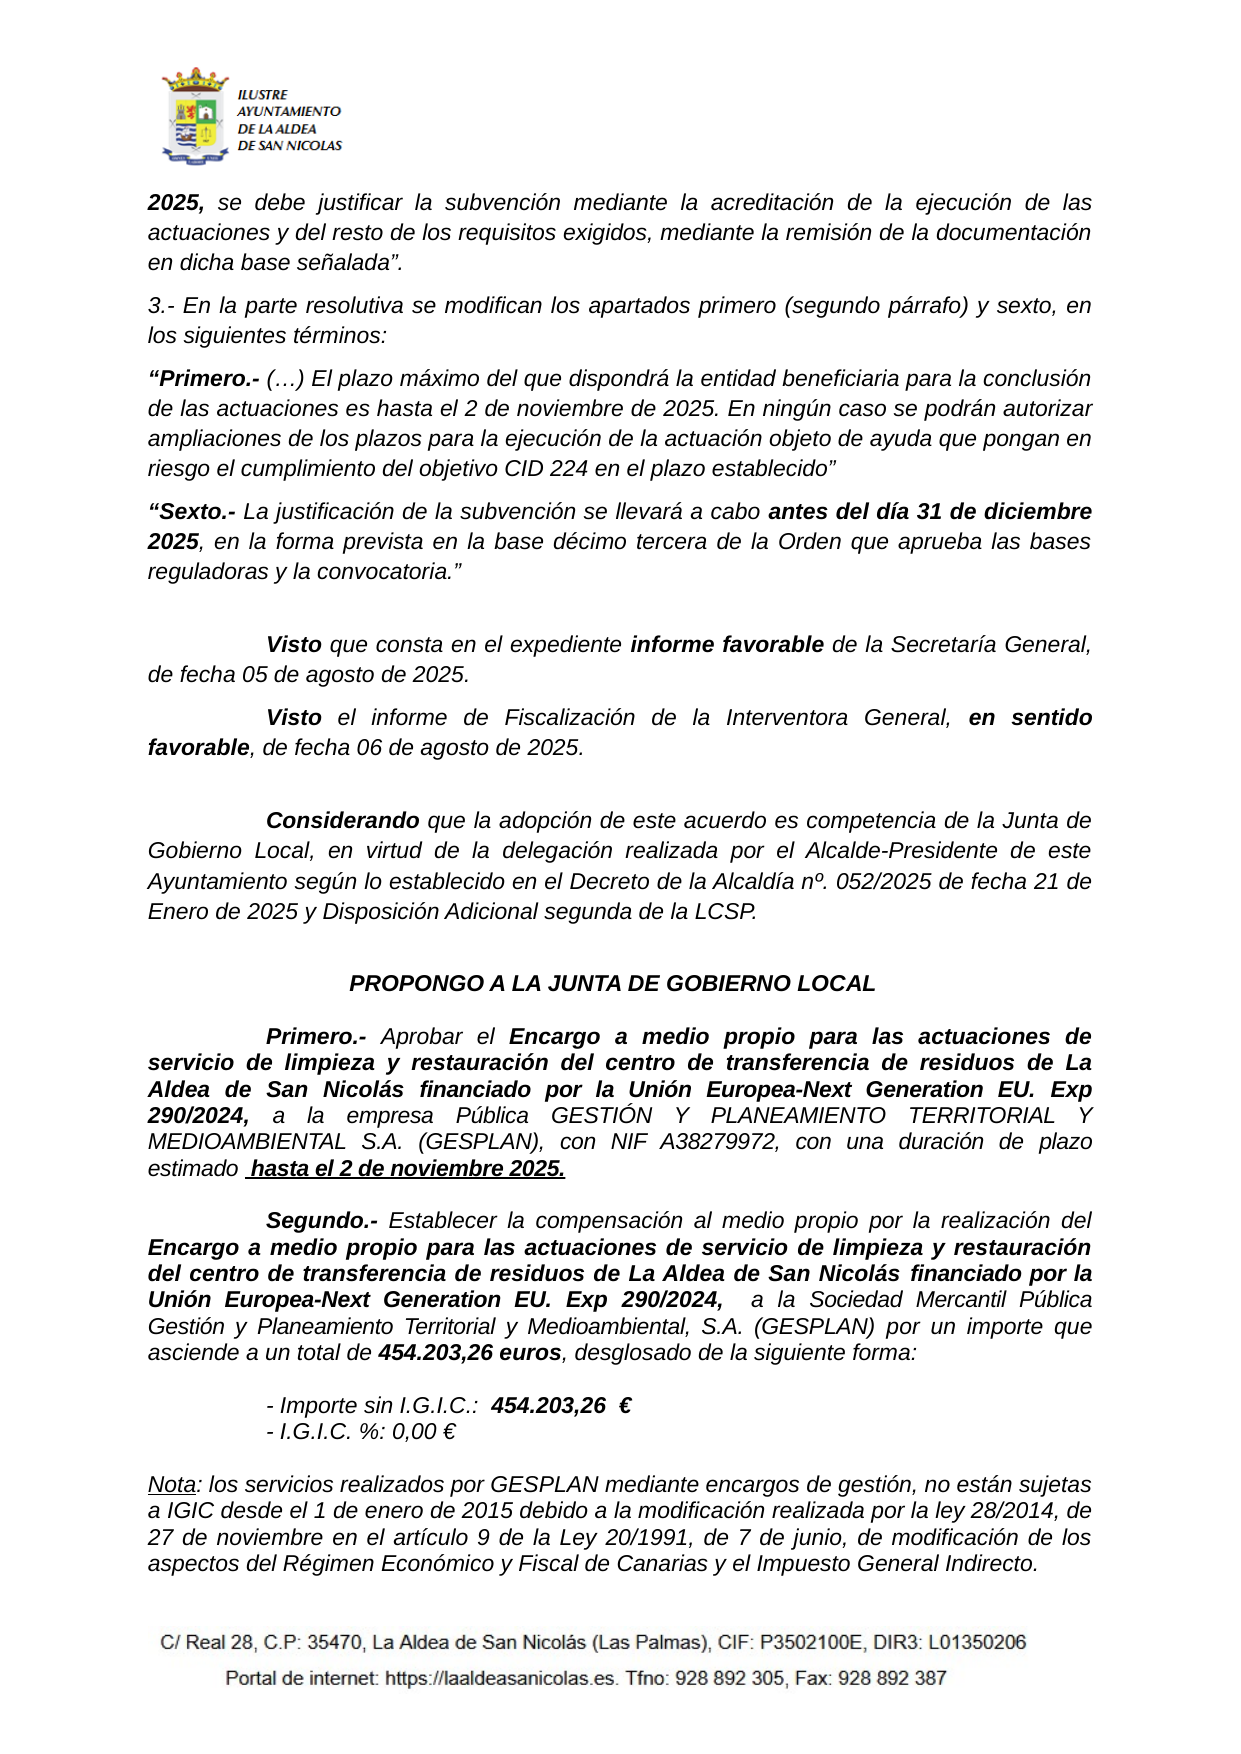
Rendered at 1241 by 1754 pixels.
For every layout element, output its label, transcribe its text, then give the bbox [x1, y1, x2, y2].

text Primero.- Aprobar el Encargo a medio propio para las actuaciones de servicio de limpieza y restauración del centro de transferencia de residuos de La Aldea de San Nicolás financiado por la Unión Europea-Next Generation EU. Exp 290/2024, a la empresa Pública GESTIÓN Y PLANEAMIENTO TERRITORIAL Y MEDIOAMBIENTAL S.A. (GESPLAN), con NIF A38279972, con una duración de plazo estimado hasta el 2 de noviembre 2025. [148, 1023, 1093, 1181]
text PROPONGO A LA JUNTA DE GOBIERNO LOCAL [148, 969, 1078, 996]
text 2025, se debe justificar la subvención mediante la acreditación de la ejecución de las actuaciones y del resto de los requisitos exigidos, mediante la remisión de la documentación en dicha base señalada”. [148, 188, 1093, 275]
text Visto que consta en el expediente informe favorable de la Secretaría General, de fecha 05 de agosto de 2025. [148, 631, 1093, 688]
picture [148, 59, 358, 173]
text “Primero.- (…) El plazo máximo del que dispondrá la entidad beneficiaria para la conclusión de las actuaciones es hasta el 2 de noviembre de 2025. En ningún caso se podrán autorizar ampliaciones de los plazos para la ejecución de la actuación objeto de ayuda que pongan en riesgo el cumplimiento del objetivo CID 224 en el plazo establecido” [148, 364, 1093, 481]
text - I.G.I.C. %: 0,00 € [148, 1418, 1022, 1444]
text Segundo.- Establecer la compensación al medio propio por la realización del Encargo a medio propio para las actuaciones de servicio de limpieza y restauración del centro de transferencia de residuos de La Aldea de San Nicolás financiado por la Unión Europea-Next Generation EU. Exp 290/2024, a la Sociedad Mercantil Pública Gestión y Planeamiento Territorial y Medioambiental, S.A. (GESPLAN) por un importe que asciende a un total de 454.203,26 euros, desglosado de la siguiente forma: [148, 1207, 1093, 1365]
text - Importe sin I.G.I.C.: 454.203,26 € [148, 1392, 1093, 1418]
text Visto el informe de Fiscalización de la Interventora General, en sentido favorable, de fecha 06 de agosto de 2025. [148, 704, 1093, 761]
picture [148, 1626, 1034, 1694]
text “Sexto.- La justificación de la subvención se llevará a cabo antes del día 31 de diciembre 2025, en la forma prevista en la base décimo tercera de la Orden que aprueba las bases reguladoras y la convocatoria.” [148, 498, 1093, 584]
text Nota: los servicios realizados por GESPLAN mediante encargos de gestión, no están sujetas a IGIC desde el 1 de enero de 2015 debido a la modificación realizada por la ley 28/2014, de 27 de noviembre en el artículo 9 de la Ley 20/1991, de 7 de junio, de modificación de los aspectos del Régimen Económico y Fiscal de Canarias y el Impuesto General Indirecto. [148, 1471, 1093, 1576]
text 3.- En la parte resolutiva se modifican los apartados primero (segundo párrafo) y sexto, en los siguientes términos: [148, 292, 1093, 348]
text Considerando que la adopción de este acuerdo es competencia de la Junta de Gobierno Local, en virtud de la delegación realizada por el Alcalde-Presidente de este Ayuntamiento según lo establecido en el Decreto de la Alcaldía nº. 052/2025 de fecha 21 de Enero de 2025 y Disposición Adicional segunda de la LCSP. [148, 807, 1093, 924]
